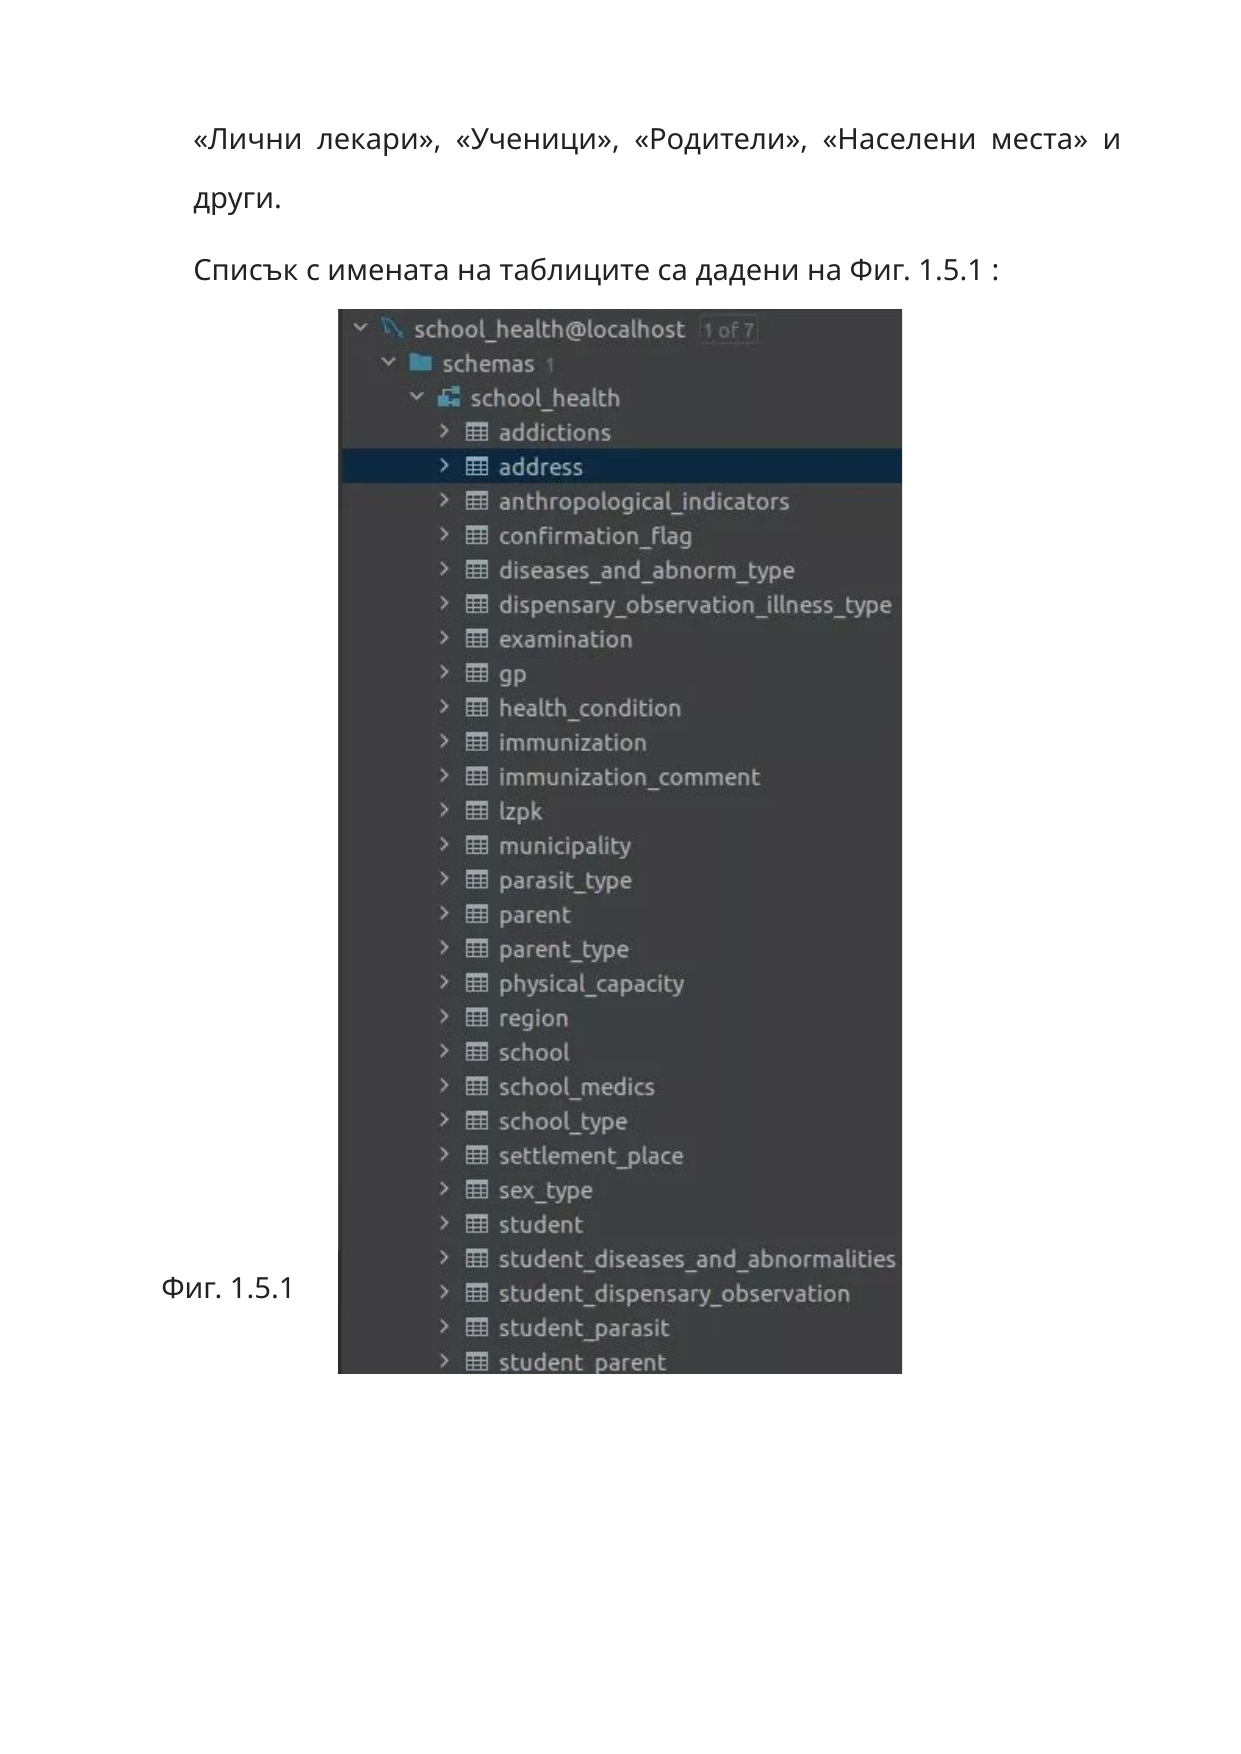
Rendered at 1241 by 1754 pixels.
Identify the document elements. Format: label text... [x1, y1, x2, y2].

text [903, 1267, 1122, 1307]
text Фиг. 1.5.1 [118, 1267, 338, 1307]
picture [338, 309, 903, 1374]
list Списък с имената на таблиците са дадени на Фиг. 1.5.1 : [148, 249, 1122, 289]
list «Лични лекари», «Ученици», «Родители», «Населени места» и други. [148, 118, 1122, 217]
